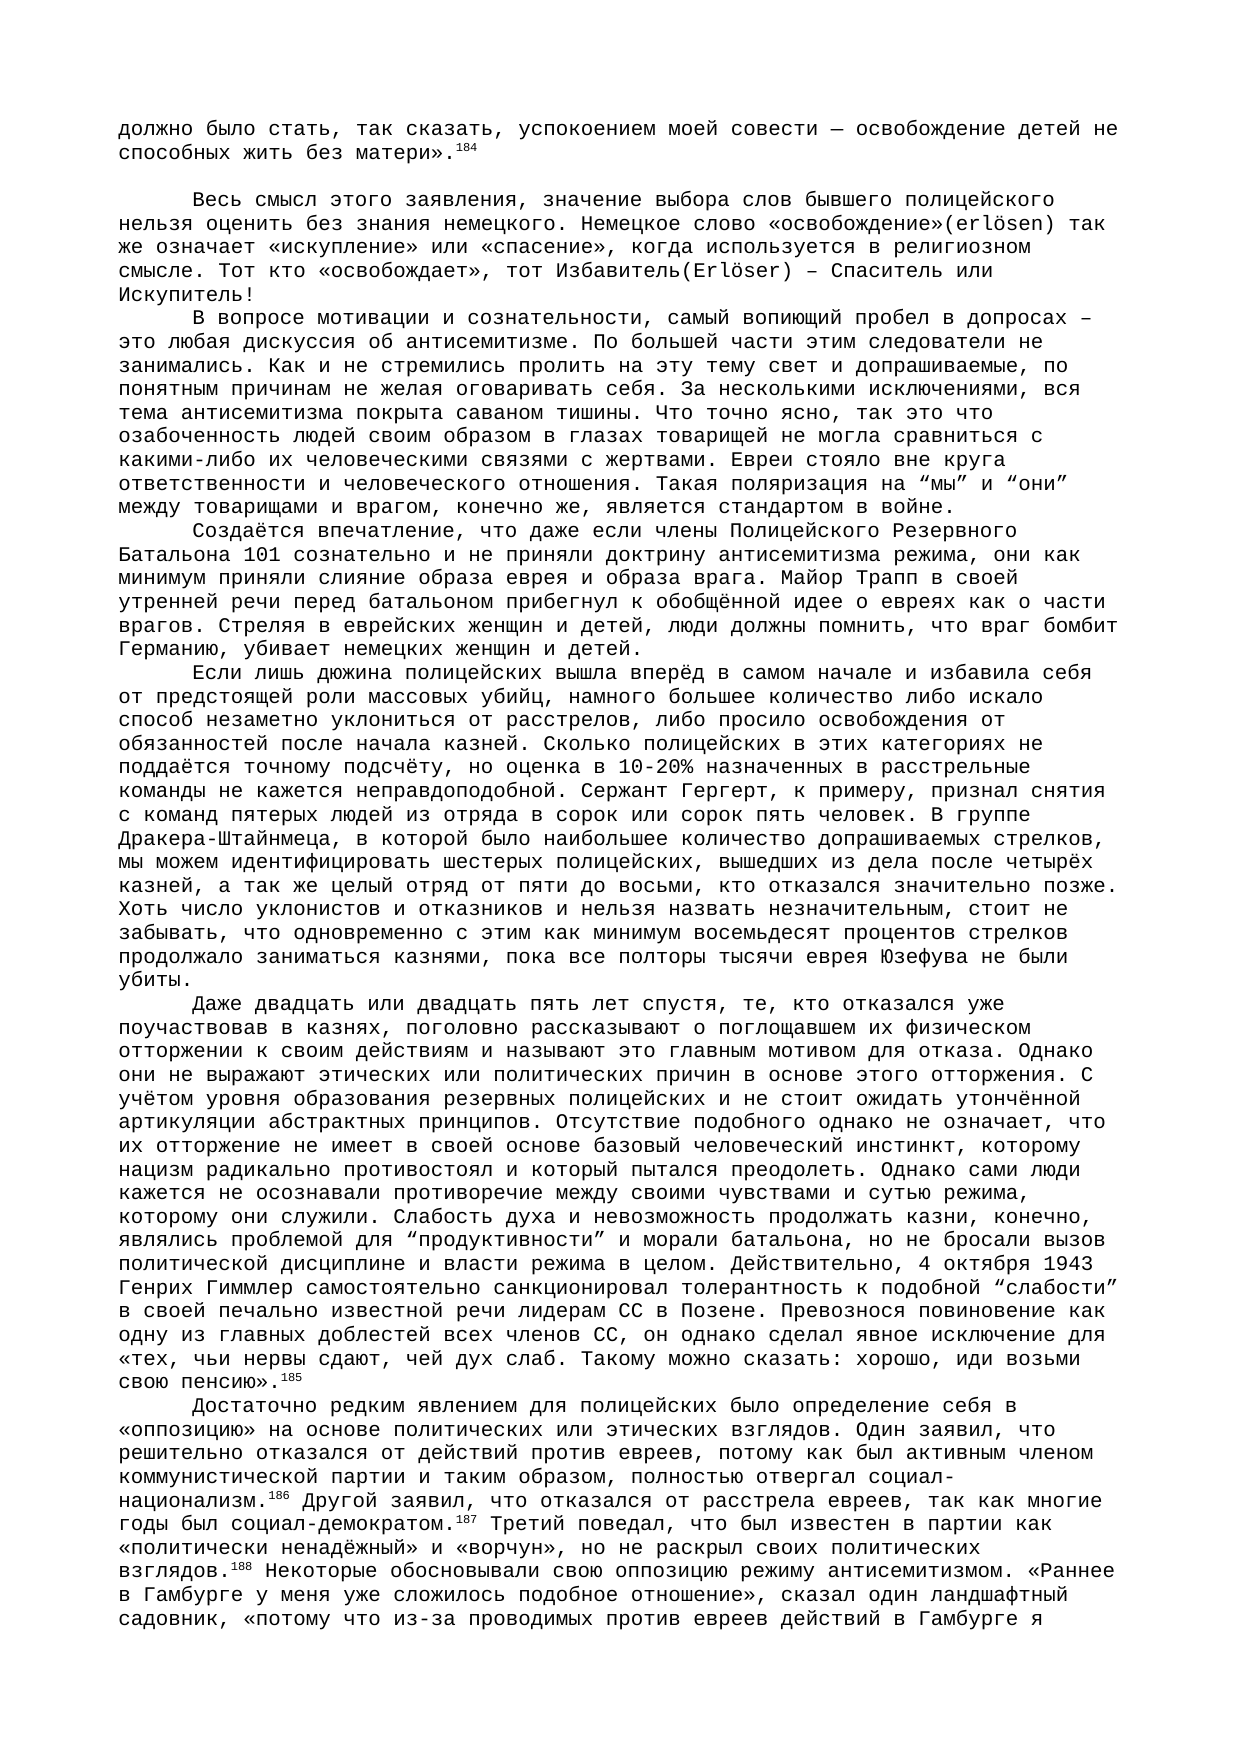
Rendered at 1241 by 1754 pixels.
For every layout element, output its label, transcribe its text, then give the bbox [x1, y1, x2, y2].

text политической дисциплине и власти режима в целом. Действительно, 4 октября 1943 Генрих Гиммлер самостоятельно санкционировал толерантность к подобной “слабости” в своей печально известной речи лидерам СС в Позене. Превознося повиновение как одну из главных доблестей всех членов СС, он однако сделал явное исключение для «тех, чьи нервы сдают, чей дух слаб. Такому можно сказать: хорошо, иди возьми свою пенсию». [118, 1253, 1122, 1395]
text Создаётся впечатление, что даже если члены Полицейского Резервного Батальона 101 сознательно и не приняли доктрину антисемитизма режима, они как минимум приняли слияние образа еврея и образа врага. Майор Трапп в своей утренней речи перед батальоном прибегнул к обобщённой идее о евреях как о части врагов. Стреляя в еврейских женщин и детей, люди должны помнить, что враг бомбит Германию, убивает немецких женщин и детей. [118, 520, 1122, 662]
text Если лишь дюжина полицейских вышла вперёд в самом начале и избавила себя от предстоящей роли массовых убийц, намного большее количество либо искало способ незаметно уклониться от расстрелов, либо просило освобождения от обязанностей после начала казней. Сколько полицейских в этих категориях не поддаётся точному подсчёту, но оценка в 10-20% назначенных в расстрельные команды не кажется неправдоподобной. Сержант Гергерт, к примеру, признал снятия с команд пятерых людей из отряда в сорок или сорок пять человек. В группе Дракера-Штайнмеца, в которой было наибольшее количество допрашиваемых стрелков, мы можем идентифицировать шестерых полицейских, вышедших из дела после четырёх казней, а так же целый отряд от пяти до восьми, кто отказался значительно позже. Хоть число уклонистов и отказников и нельзя назвать незначительным, стоит не забывать, что одновременно с этим как минимум восемьдесят процентов стрелков продолжало заниматься казнями, пока все полторы тысячи еврея Юзефува не были убиты. [118, 662, 1122, 993]
text Даже двадцать или двадцать пять лет спустя, те, кто отказался уже поучаствовав в казнях, поголовно рассказывают о поглощавшем их физическом отторжении к своим действиям и называют это главным мотивом для отказа. Однако они не выражают этических или политических причин в основе этого отторжения. С учётом уровня образования резервных полицейских и не стоит ожидать утончённой артикуляции абстрактных принципов. Отсутствие подобного однако не означает, что их отторжение не имеет в своей основе базовый человеческий инстинкт, которому нацизм радикально противостоял и который пытался преодолеть. Однако сами люди кажется не осознавали противоречие между своими чувствами и сутью режима, которому они служили. Слабость духа и невозможность продолжать казни, конечно, являлись проблемой для “продуктивности” и морали батальона, но не бросали вызов [118, 993, 1122, 1253]
text Достаточно редким явлением для полицейских было определение себя в «оппозицию» на основе политических или этических взглядов. Один заявил, что решительно отказался от действий против евреев, потому как был активным членом коммунистической партии и таким образом, полностью отвергал социал-национализм. Другой заявил, что отказался от расстрела евреев, так как многие годы был социал-демократом. Третий поведал, что был известен в партии как «политически ненадёжный» и «ворчун», но не раскрыл своих политических взглядов. Некоторые обосновывали свою оппозицию режиму антисемитизмом. «Раннее в Гамбурге у меня уже сложилось подобное отношение», сказал один ландшафтный садовник, «потому что из-за проводимых против евреев действий в Гамбурге я [118, 1395, 1122, 1631]
text В вопросе мотивации и сознательности, самый вопиющий пробел в допросах – это любая дискуссия об антисемитизме. По большей части этим следователи не занимались. Как и не стремились пролить на эту тему свет и допрашиваемые, по понятным причинам не желая оговаривать себя. За несколькими исключениями, вся тема антисемитизма покрыта саваном тишины. Что точно ясно, так это что озабоченность людей своим образом в глазах товарищей не могла сравниться с какими-либо их человеческими связями с жертвами. Евреи стояло вне круга ответственности и человеческого отношения. Такая поляризация на “мы” и “они” между товарищами и врагом, конечно же, является стандартом в войне. [118, 307, 1122, 520]
text должно было стать, так сказать, успокоением моей совести — освобождение детей не способных жить без матери». [118, 118, 1122, 165]
text Весь смысл этого заявления, значение выбора слов бывшего полицейского нельзя оценить без знания немецкого. Немецкое слово «освобождение»(erlösen) так же означает «искупление» или «спасение», когда используется в религиозном смысле. Тот кто «освобождает», тот Избавитель(Erlöser) – Спаситель или Искупитель! [118, 189, 1122, 307]
